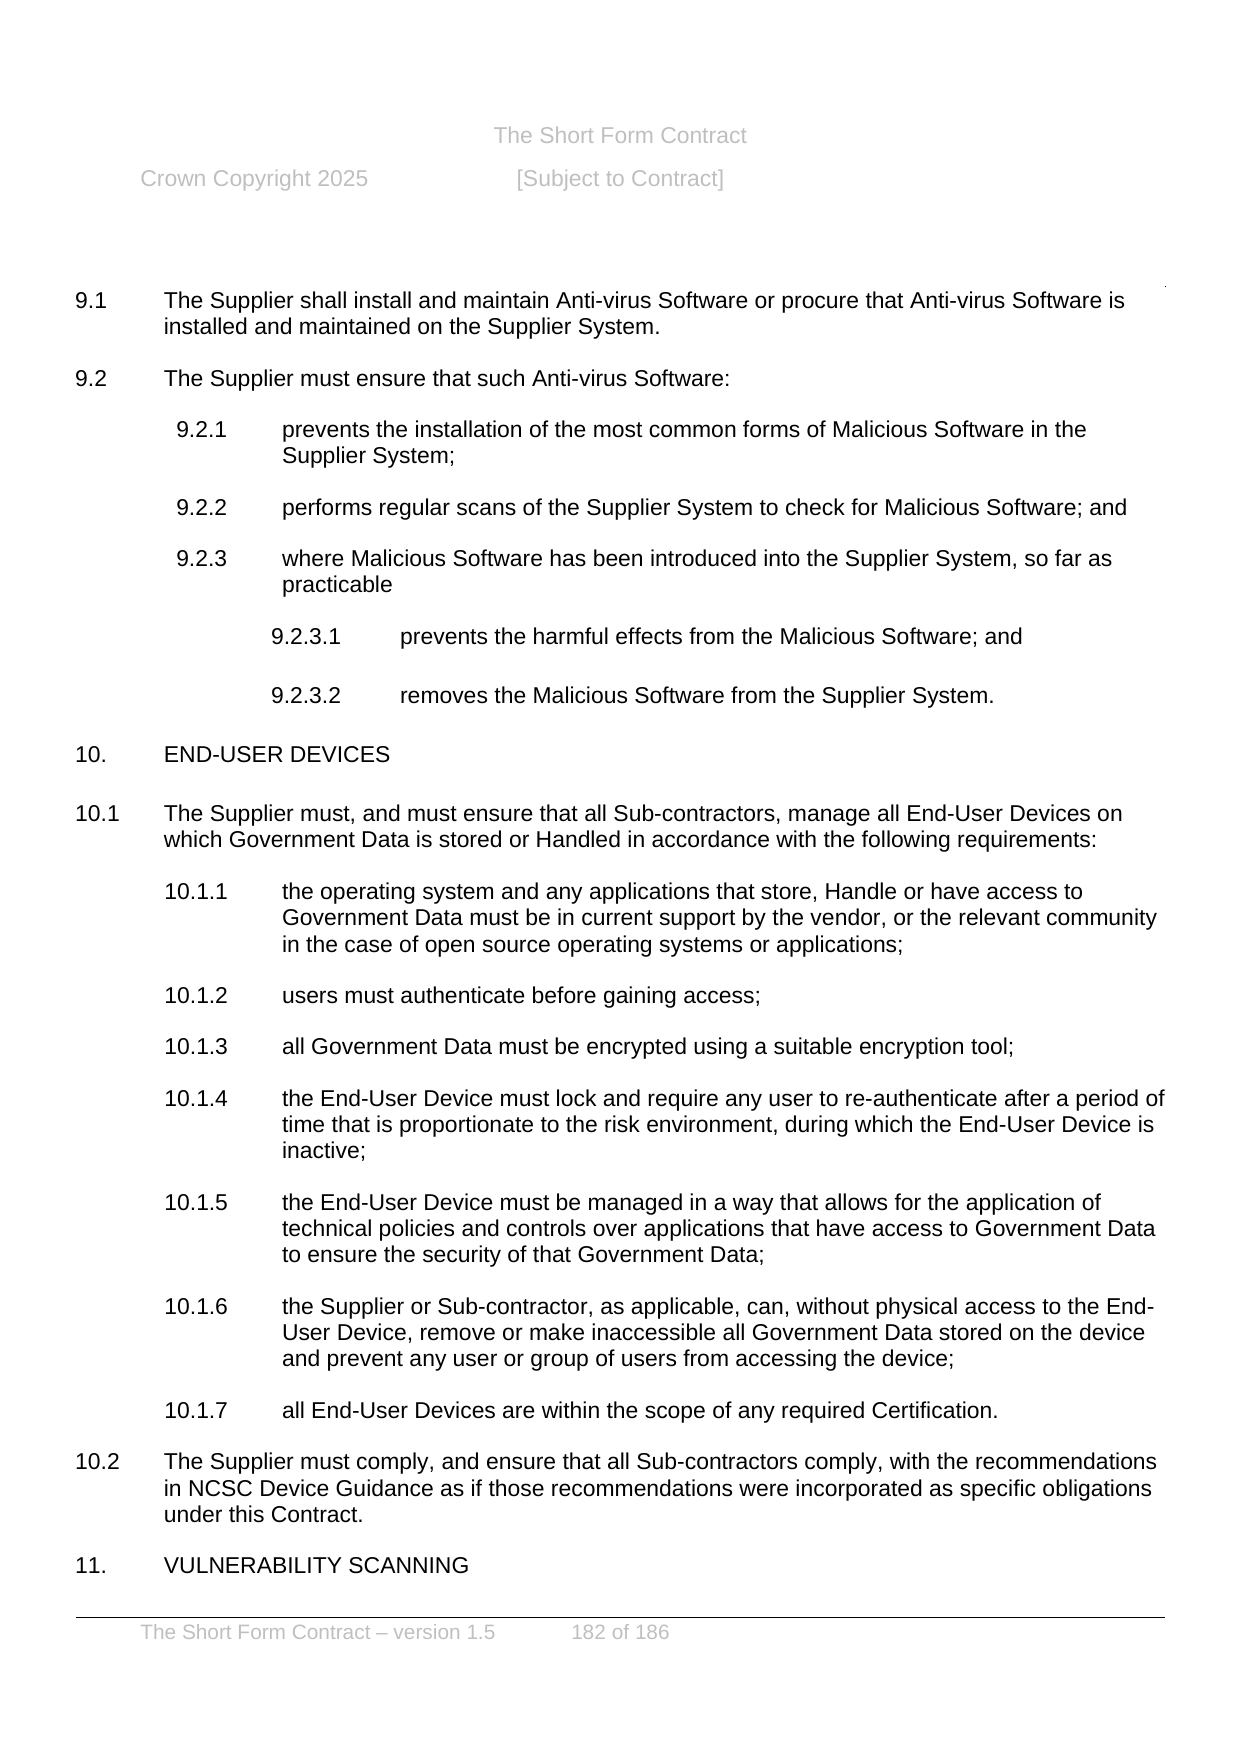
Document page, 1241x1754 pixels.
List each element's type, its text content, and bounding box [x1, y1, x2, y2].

list END-USER DEVICES [75, 741, 1166, 767]
list removes the Malicious Software from the Supplier System. [341, 682, 1166, 708]
list prevents the installation of the most common forms of Malicious Software in the Supplier System; [223, 416, 1166, 468]
list prevents the harmful effects from the Malicious Software; and [341, 623, 1166, 649]
list the End-User Device must lock and require any user to re-authenticate after a period of time that is proportionate to the risk environment, during which the End-User Device is inactive; [223, 1084, 1166, 1164]
list the Supplier or Sub-contractor, as applicable, can, without physical access to the End-User Device, remove or make inaccessible all Government Data stored on the device and prevent any user or group of users from accessing the device; [223, 1293, 1166, 1372]
list VULNERABILITY SCANNING [75, 1552, 1166, 1578]
list The Supplier must, and must ensure that all Sub-contractors, manage all End-User Devices on which Government Data is stored or Handled in accordance with the following requirements: [75, 800, 1166, 853]
list all End-User Devices are within the scope of any required Certification. [223, 1397, 1166, 1423]
list the operating system and any applications that store, Handle or have access to Government Data must be in current support by the vendor, or the relevant community in the case of open source operating systems or applications; [223, 878, 1166, 957]
list the End-User Device must be managed in a way that allows for the application of technical policies and controls over applications that have access to Government Data to ensure the security of that Government Data; [223, 1189, 1166, 1268]
list The Supplier must comply, and ensure that all Sub-contractors comply, with the recommendations in NCSC Device Guidance as if those recommendations were incorporated as specific obligations under this Contract. [75, 1448, 1166, 1527]
list The Supplier shall install and maintain Anti-virus Software or procure that Anti-virus Software is installed and maintained on the Supplier System. [75, 287, 1166, 339]
list The Supplier must ensure that such Anti-virus Software: [75, 364, 1166, 391]
list all Government Data must be encrypted using a suitable encryption tool; [223, 1033, 1166, 1059]
list users must authenticate before gaining access; [223, 982, 1166, 1008]
list performs regular scans of the Supplier System to check for Malicious Software; and [223, 493, 1166, 520]
list where Malicious Software has been introduced into the Supplier System, so far as practicable [223, 545, 1166, 598]
